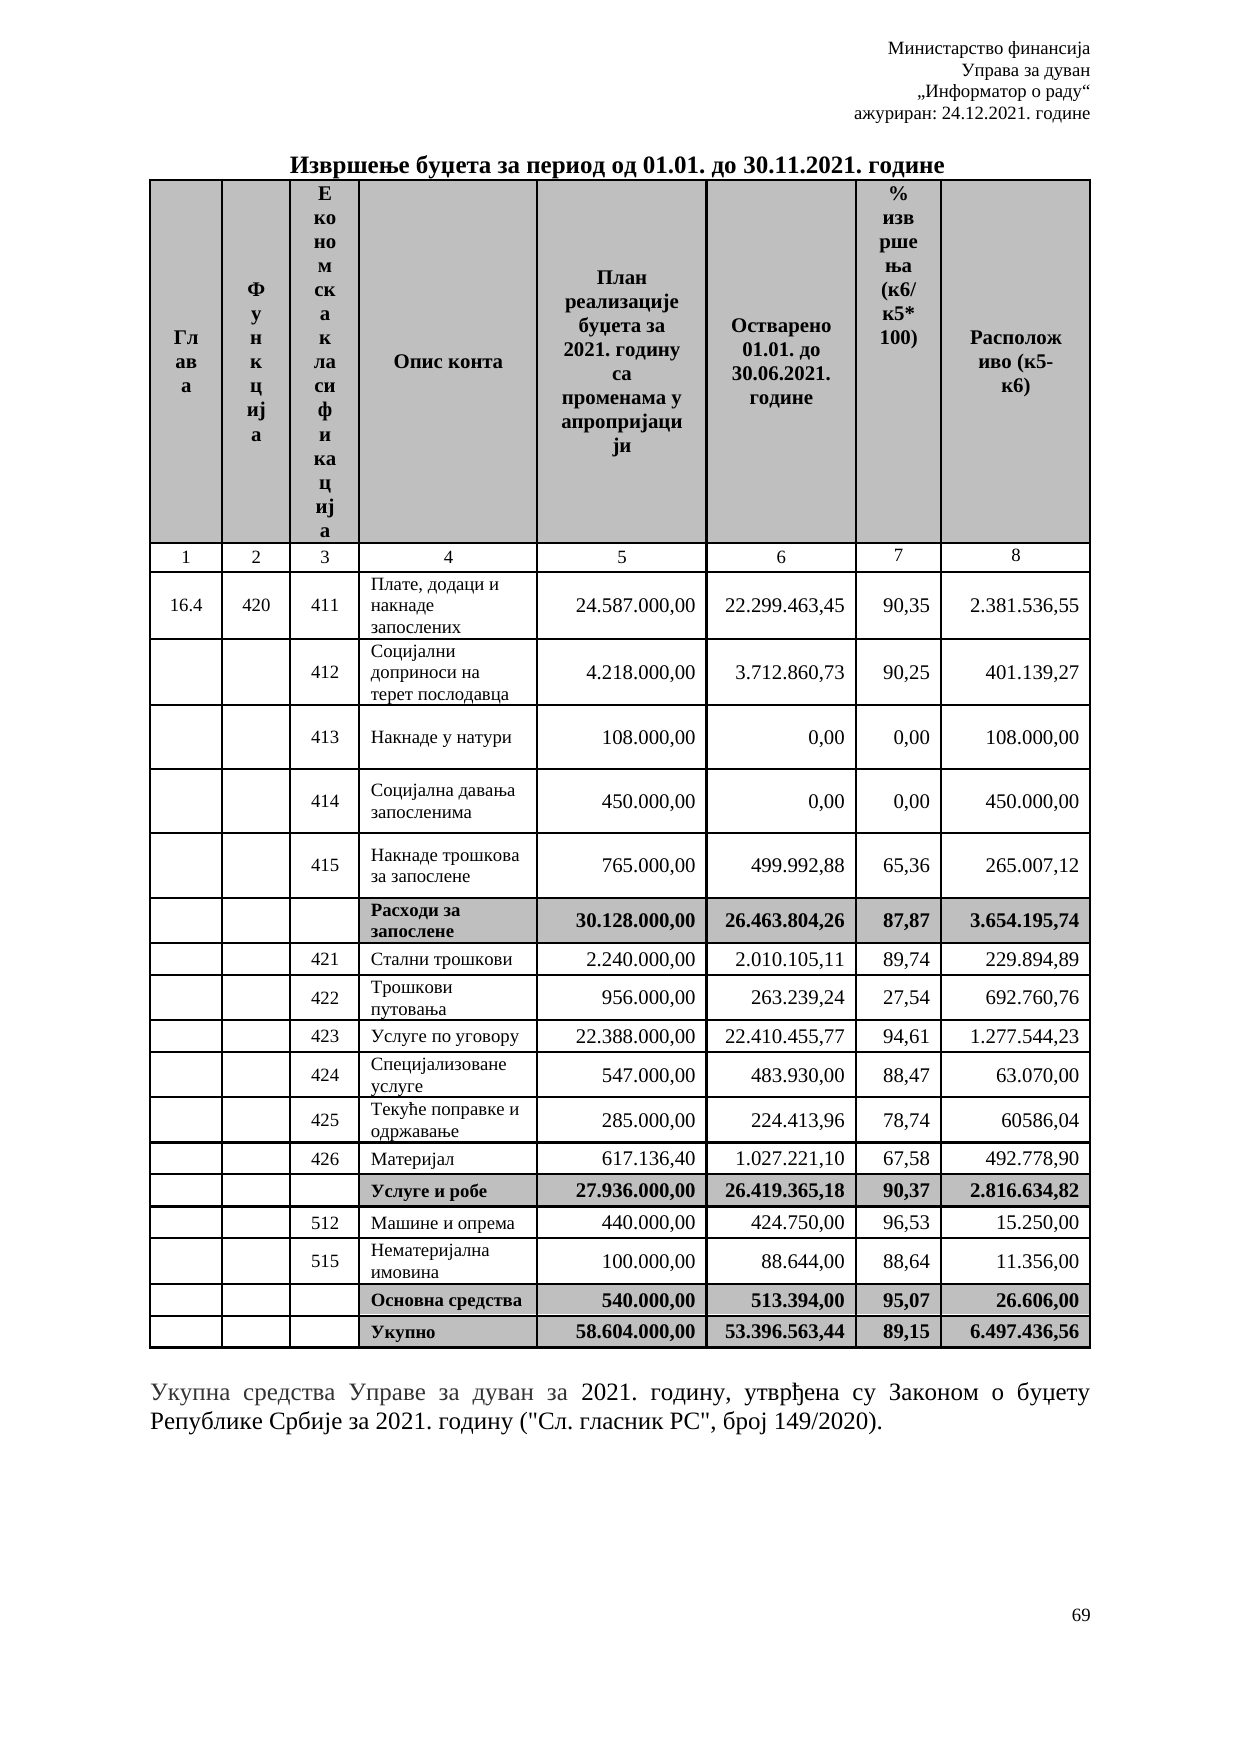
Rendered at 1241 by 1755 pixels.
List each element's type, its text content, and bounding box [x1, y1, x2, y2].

table_cell [151, 1239, 221, 1282]
table_cell [151, 640, 221, 704]
table_cell Социјални доприноси на терет послодавца [360, 640, 536, 704]
table_cell Материјал [360, 1144, 536, 1173]
table_cell 421 [291, 944, 358, 974]
table_cell [151, 1175, 221, 1205]
table_header Расположиво (к5-к6) [942, 181, 1089, 542]
table_header % извршења (к6/к5*100) [857, 181, 940, 542]
table_cell 53.396.563,44 [708, 1317, 855, 1346]
table_cell 765.000,00 [538, 834, 705, 897]
table_cell 440.000,00 [538, 1208, 705, 1237]
table_cell 15.250,00 [942, 1208, 1089, 1237]
table_cell 2.381.536,55 [942, 573, 1089, 637]
table_cell 263.239,24 [708, 976, 855, 1019]
table_cell 415 [291, 834, 358, 897]
table_cell 94,61 [857, 1021, 940, 1051]
table_cell 617.136,40 [538, 1144, 705, 1173]
table_cell [223, 640, 289, 704]
table_header Глава [151, 181, 221, 542]
table_cell [151, 1021, 221, 1051]
table_cell [223, 1144, 289, 1173]
table_cell [223, 1285, 289, 1314]
table_cell Нематеријална имовина [360, 1239, 536, 1282]
table_cell 492.778,90 [942, 1144, 1089, 1173]
table_cell Социјална давања запосленима [360, 770, 536, 832]
table_cell 424.750,00 [708, 1208, 855, 1237]
table_cell 3 [291, 544, 358, 571]
table_cell [223, 944, 289, 974]
table_cell 424 [291, 1053, 358, 1096]
table_header План реализације буџета за 2021. годину са променама у апропријацији [538, 181, 705, 542]
table_cell 26.419.365,18 [708, 1175, 855, 1205]
table_cell 22.388.000,00 [538, 1021, 705, 1051]
table_cell [223, 834, 289, 897]
table_cell 60586,04 [942, 1098, 1089, 1141]
table_cell 88.644,00 [708, 1239, 855, 1282]
table_cell 95,07 [857, 1285, 940, 1314]
table_cell 5 [538, 544, 705, 571]
table_cell 30.128.000,00 [538, 899, 705, 942]
table_cell 100.000,00 [538, 1239, 705, 1282]
table_cell 2.816.634,82 [942, 1175, 1089, 1205]
table_cell 65,36 [857, 834, 940, 897]
table_cell 420 [223, 573, 289, 637]
table_header Опис конта [360, 181, 536, 542]
table_cell 90,37 [857, 1175, 940, 1205]
table_cell 22.410.455,77 [708, 1021, 855, 1051]
table_header Функција [223, 181, 289, 542]
table_cell [223, 899, 289, 942]
table_cell 0,00 [857, 770, 940, 832]
table_cell [151, 1208, 221, 1237]
table_cell 422 [291, 976, 358, 1019]
table_cell [151, 944, 221, 974]
table_cell 692.760,76 [942, 976, 1089, 1019]
table_cell [151, 1317, 221, 1346]
table_cell [223, 706, 289, 768]
table_cell 90,35 [857, 573, 940, 637]
table_cell 1 [151, 544, 221, 571]
table_cell 96,53 [857, 1208, 940, 1237]
table_cell 26.463.804,26 [708, 899, 855, 942]
table_cell Текуће поправке и одржавање [360, 1098, 536, 1141]
table_cell [223, 1098, 289, 1141]
table_cell 88,64 [857, 1239, 940, 1282]
table_cell 4 [360, 544, 536, 571]
table_cell Накнаде трошкова за запослене [360, 834, 536, 897]
table_cell [151, 1053, 221, 1096]
table_cell 265.007,12 [942, 834, 1089, 897]
table_cell [223, 1175, 289, 1205]
table_cell 411 [291, 573, 358, 637]
table_cell 229.894,89 [942, 944, 1089, 974]
table_cell 108.000,00 [538, 706, 705, 768]
table_cell 27.936.000,00 [538, 1175, 705, 1205]
table_cell 956.000,00 [538, 976, 705, 1019]
table_cell [223, 1053, 289, 1096]
table_cell Плате, додаци и накнаде запослених [360, 573, 536, 637]
table_cell Укупно [360, 1317, 536, 1346]
table_cell 89,15 [857, 1317, 940, 1346]
table_cell 3.712.860,73 [708, 640, 855, 704]
table_cell 1.277.544,23 [942, 1021, 1089, 1051]
table_cell 483.930,00 [708, 1053, 855, 1096]
table_cell [223, 1021, 289, 1051]
table_cell Услуге и робе [360, 1175, 536, 1205]
table_cell [223, 1208, 289, 1237]
table_cell 108.000,00 [942, 706, 1089, 768]
table_cell [151, 1098, 221, 1141]
table_cell 27,54 [857, 976, 940, 1019]
table_cell 224.413,96 [708, 1098, 855, 1141]
table_header Остварено 01.01. до 30.06.2021. године [708, 181, 855, 542]
table_cell 2 [223, 544, 289, 571]
table_cell 4.218.000,00 [538, 640, 705, 704]
table_cell Накнаде у натури [360, 706, 536, 768]
table_cell 8 [942, 544, 1089, 571]
table_cell 413 [291, 706, 358, 768]
table_cell 0,00 [708, 770, 855, 832]
table_cell [151, 899, 221, 942]
table_cell 22.299.463,45 [708, 573, 855, 637]
table_cell 88,47 [857, 1053, 940, 1096]
table_cell 6.497.436,56 [942, 1317, 1089, 1346]
table_cell Услуге по уговору [360, 1021, 536, 1051]
table_cell 1.027.221,10 [708, 1144, 855, 1173]
table_cell [223, 770, 289, 832]
table_cell [151, 1285, 221, 1314]
table_cell 87,87 [857, 899, 940, 942]
table_cell [151, 834, 221, 897]
table_cell 90,25 [857, 640, 940, 704]
table_cell 547.000,00 [538, 1053, 705, 1096]
table_cell 423 [291, 1021, 358, 1051]
table_cell 2.010.105,11 [708, 944, 855, 974]
table_cell Трошкови путовања [360, 976, 536, 1019]
table_cell [291, 1175, 358, 1205]
table_cell 6 [708, 544, 855, 571]
table_cell 412 [291, 640, 358, 704]
table_cell 7 [857, 544, 940, 571]
table_cell 426 [291, 1144, 358, 1173]
table_cell 3.654.195,74 [942, 899, 1089, 942]
table_cell 26.606,00 [942, 1285, 1089, 1314]
table_cell 513.394,00 [708, 1285, 855, 1314]
table_cell 0,00 [708, 706, 855, 768]
table_cell 11.356,00 [942, 1239, 1089, 1282]
table_cell [151, 770, 221, 832]
text Извршење буџета за период од 01.01. до 30.11.2021. године [150, 150, 1090, 179]
table_cell [151, 1144, 221, 1173]
table_cell [223, 976, 289, 1019]
table_cell [151, 706, 221, 768]
table_cell 285.000,00 [538, 1098, 705, 1141]
table_cell 401.139,27 [942, 640, 1089, 704]
table_cell 540.000,00 [538, 1285, 705, 1314]
table_cell Основна средства [360, 1285, 536, 1314]
table_cell 63.070,00 [942, 1053, 1089, 1096]
table_header Економска класификација [291, 181, 358, 542]
table_cell 515 [291, 1239, 358, 1282]
table_cell 2.240.000,00 [538, 944, 705, 974]
table_cell 425 [291, 1098, 358, 1141]
table_cell [223, 1239, 289, 1282]
table_cell [223, 1317, 289, 1346]
table_cell 24.587.000,00 [538, 573, 705, 637]
text Укупна средства Управе за дуван за 2021. годину, утврђена су Законом о буџету Републике Србије за 2021. годину ("Сл. гласник РС", брoj 149/2020). [150, 1377, 1090, 1435]
table_cell 512 [291, 1208, 358, 1237]
table_cell [291, 899, 358, 942]
table_cell 0,00 [857, 706, 940, 768]
table_cell 58.604.000,00 [538, 1317, 705, 1346]
table_cell [151, 976, 221, 1019]
table_cell Специјализоване услуге [360, 1053, 536, 1096]
table_cell 67,58 [857, 1144, 940, 1173]
table_cell Машине и опрема [360, 1208, 536, 1237]
table_cell Стални трошкови [360, 944, 536, 974]
table_cell 499.992,88 [708, 834, 855, 897]
table_cell [291, 1317, 358, 1346]
table_cell 78,74 [857, 1098, 940, 1141]
table_cell 89,74 [857, 944, 940, 974]
table_cell Расходи за запосленe [360, 899, 536, 942]
table_cell 450.000,00 [538, 770, 705, 832]
table_cell 16.4 [151, 573, 221, 637]
table_cell 450.000,00 [942, 770, 1089, 832]
table_cell 414 [291, 770, 358, 832]
table_cell [291, 1285, 358, 1314]
